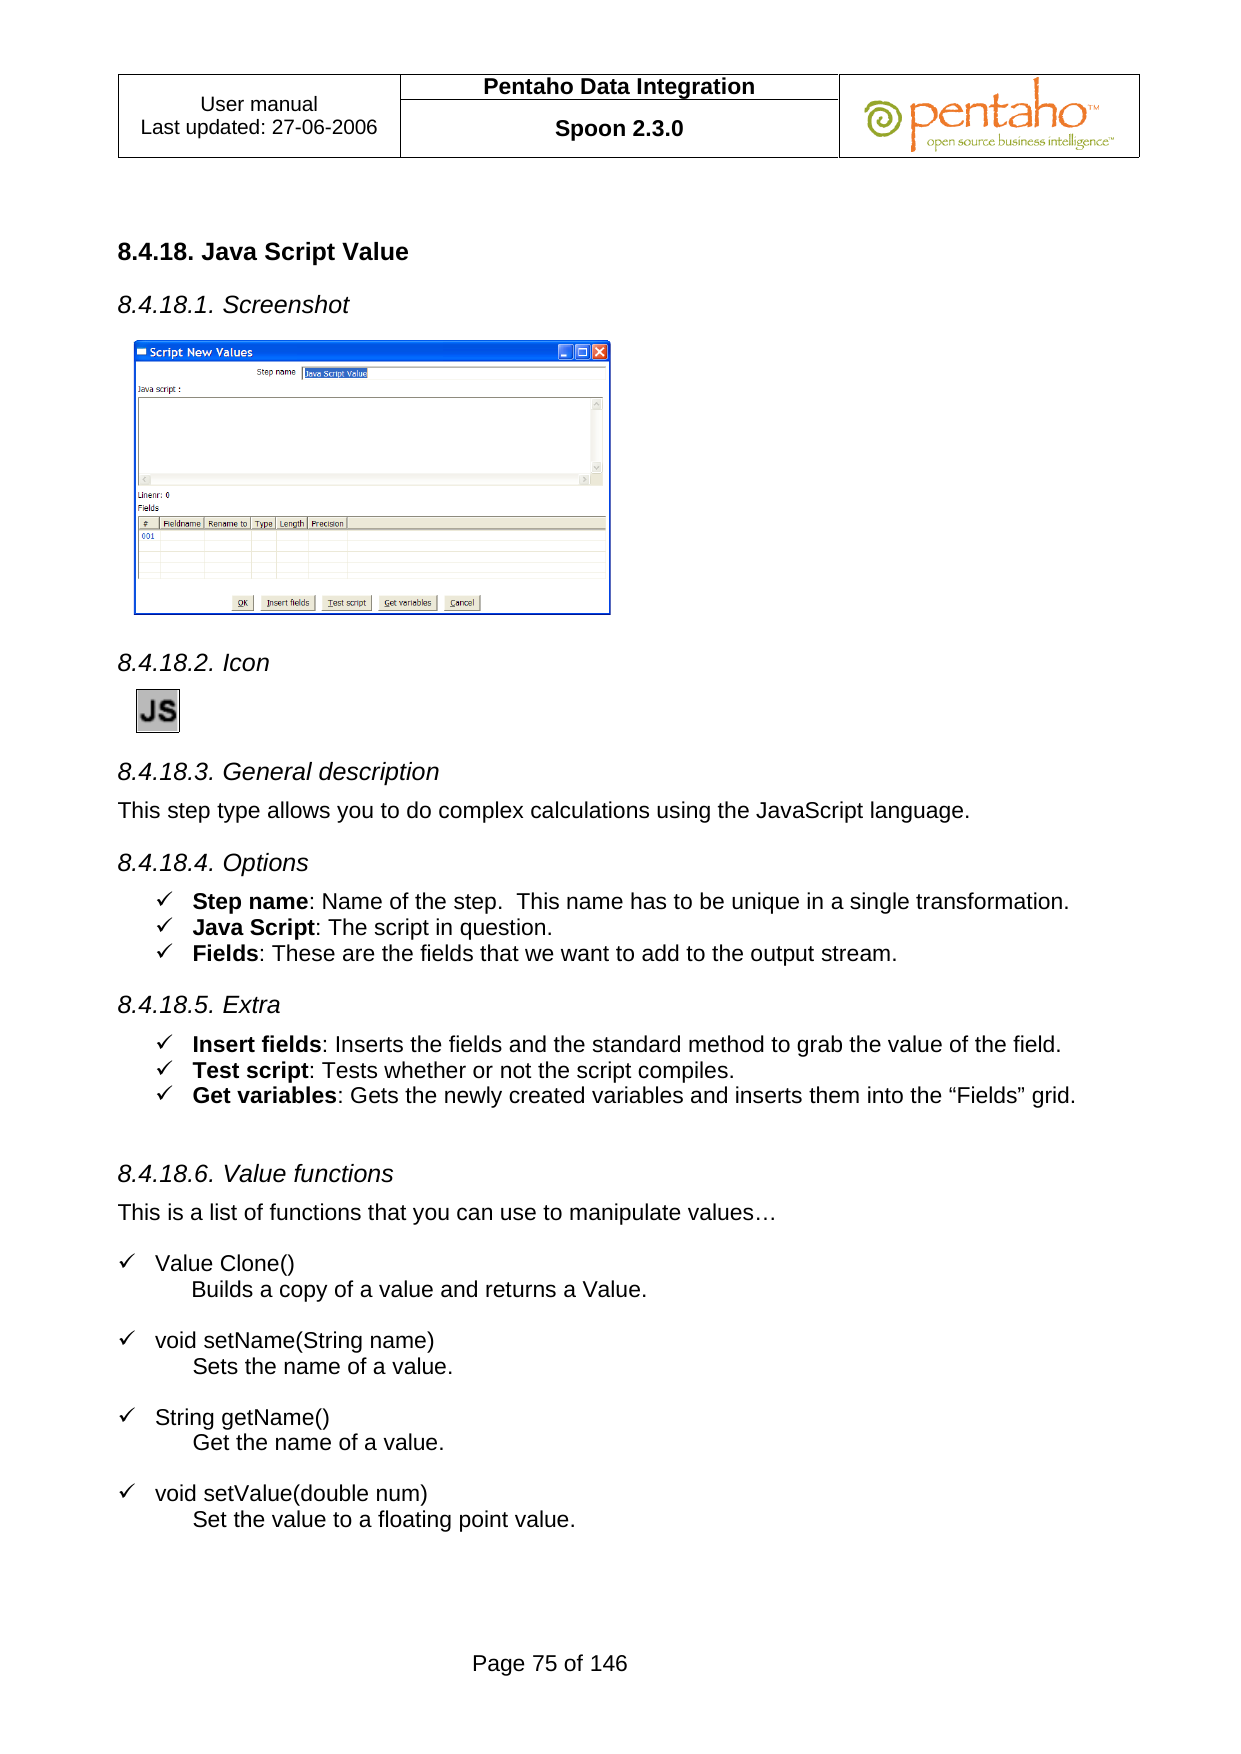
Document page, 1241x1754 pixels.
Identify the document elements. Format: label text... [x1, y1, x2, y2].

list String getName() [117, 1404, 1137, 1430]
subtitle Icon [117, 649, 1137, 677]
subtitle Screenshot [117, 291, 1137, 319]
list Fields: These are the fields that we want to add to the output stream. [155, 940, 1137, 966]
text Builds a copy of a value and returns a Value. [117, 1277, 1137, 1302]
text Get the name of a value. [192, 1430, 1137, 1456]
text This is a list of functions that you can use to manipulate values… [117, 1200, 1137, 1225]
subtitle Value functions [117, 1159, 1137, 1187]
list void setValue(double num) [117, 1481, 1137, 1507]
subtitle Extra [117, 991, 1137, 1019]
picture [133, 340, 611, 615]
list Insert fields: Inserts the fields and the standard method to grab the value of the field. [155, 1032, 1137, 1057]
list void setName(String name) [117, 1328, 1137, 1353]
subtitle General description [117, 757, 1137, 785]
text Set the value to a floating point value. [192, 1507, 1137, 1532]
text This step type allows you to do complex calculations using the JavaScript language. [117, 798, 1137, 823]
subtitle Java Script Value [117, 238, 1137, 266]
subtitle Options [117, 848, 1137, 876]
list Java Script: The script in question. [155, 914, 1137, 940]
list Test script: Tests whether or not the script compiles. [155, 1057, 1137, 1083]
list Value Clone() [117, 1251, 1137, 1277]
list Get variables: Gets the newly created variables and inserts them into the “Fields” grid. [155, 1083, 1137, 1109]
list Step name: Name of the step. This name has to be unique in a single transformation. [155, 889, 1137, 914]
text Sets the name of a value. [192, 1353, 1137, 1379]
